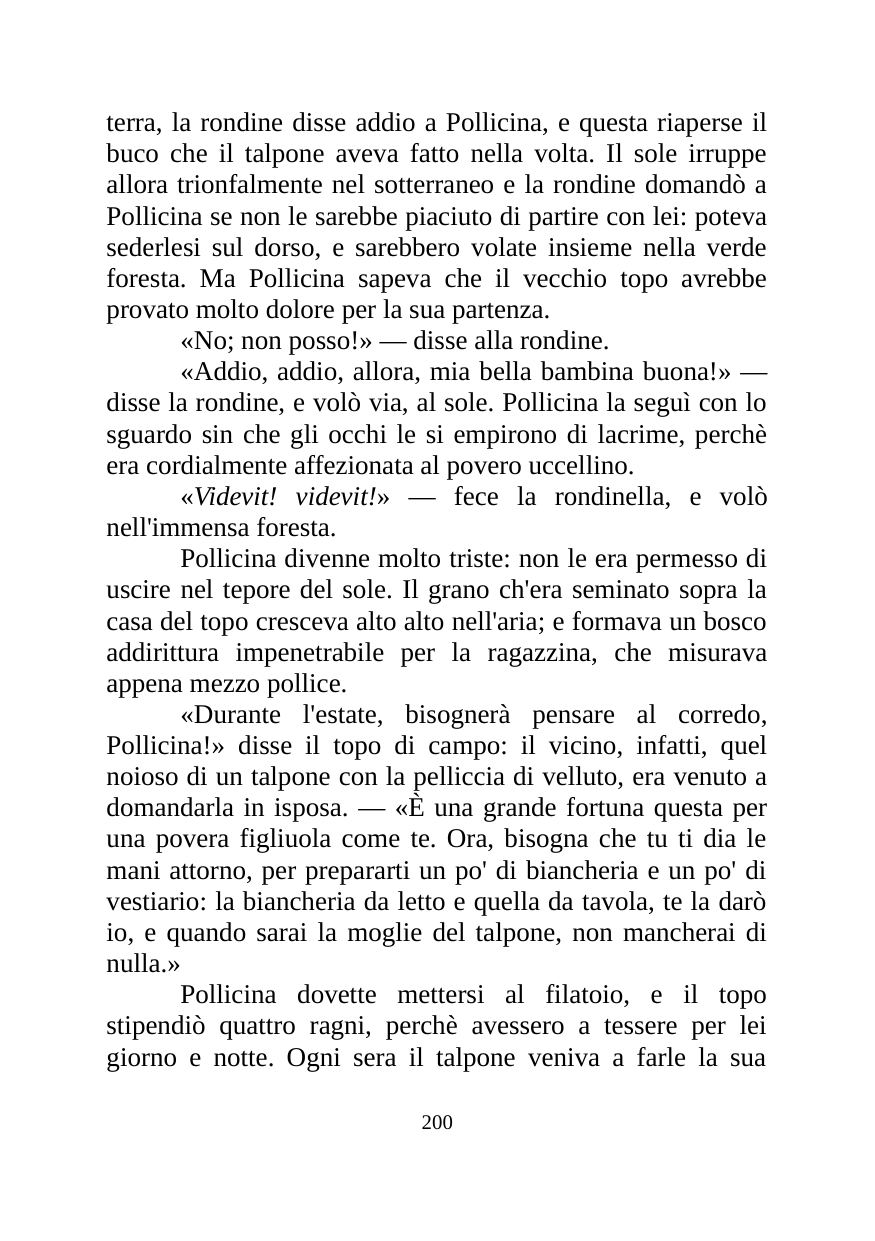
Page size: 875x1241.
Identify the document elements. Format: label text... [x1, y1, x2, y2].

text «Durante l'estate, bisognerà pensare al corredo, Pollicina!» disse il topo di campo: il vicino, infatti, quel noioso di un talpone con la pelliccia di velluto, era venuto a domandarla in isposa. — «È una grande fortuna questa per una povera figliuola come te. Ora, bisogna che tu ti dia le mani attorno, per prepararti un po' di biancheria e un po' di vestiario: la biancheria da letto e quella da tavola, te la darò io, e quando sarai la moglie del talpone, non mancherai di nulla.» [106, 698, 768, 978]
text «No; non posso!» — disse alla rondine. [106, 324, 768, 355]
text terra, la rondine disse addio a Pollicina, e questa riaperse il buco che il talpone aveva fatto nella volta. Il sole irruppe allora trionfalmente nel sotterraneo e la rondine domandò a Pollicina se non le sarebbe piaciuto di partire con lei: poteva sederlesi sul dorso, e sarebbero volate insieme nella verde foresta. Ma Pollicina sapeva che il vecchio topo avrebbe provato molto dolore per la sua partenza. [106, 106, 768, 324]
text Pollicina dovette mettersi al filatoio, e il topo stipendiò quattro ragni, perchè avessero a tessere per lei giorno e notte. Ogni sera il talpone veniva a farle la sua [106, 978, 768, 1072]
text «Videvit! videvit!» — fece la rondinella, e volò nell'immensa foresta. [106, 480, 768, 542]
text «Addio, addio, allora, mia bella bambina buona!» — disse la rondine, e volò via, al sole. Pollicina la seguì con lo sguardo sin che gli occhi le si empirono di lacrime, perchè era cordialmente affezionata al povero uccellino. [106, 355, 768, 480]
text Pollicina divenne molto triste: non le era permesso di uscire nel tepore del sole. Il grano ch'era seminato sopra la casa del topo cresceva alto alto nell'aria; e formava un bosco addirittura impenetrabile per la ragazzina, che misurava appena mezzo pollice. [106, 542, 768, 698]
